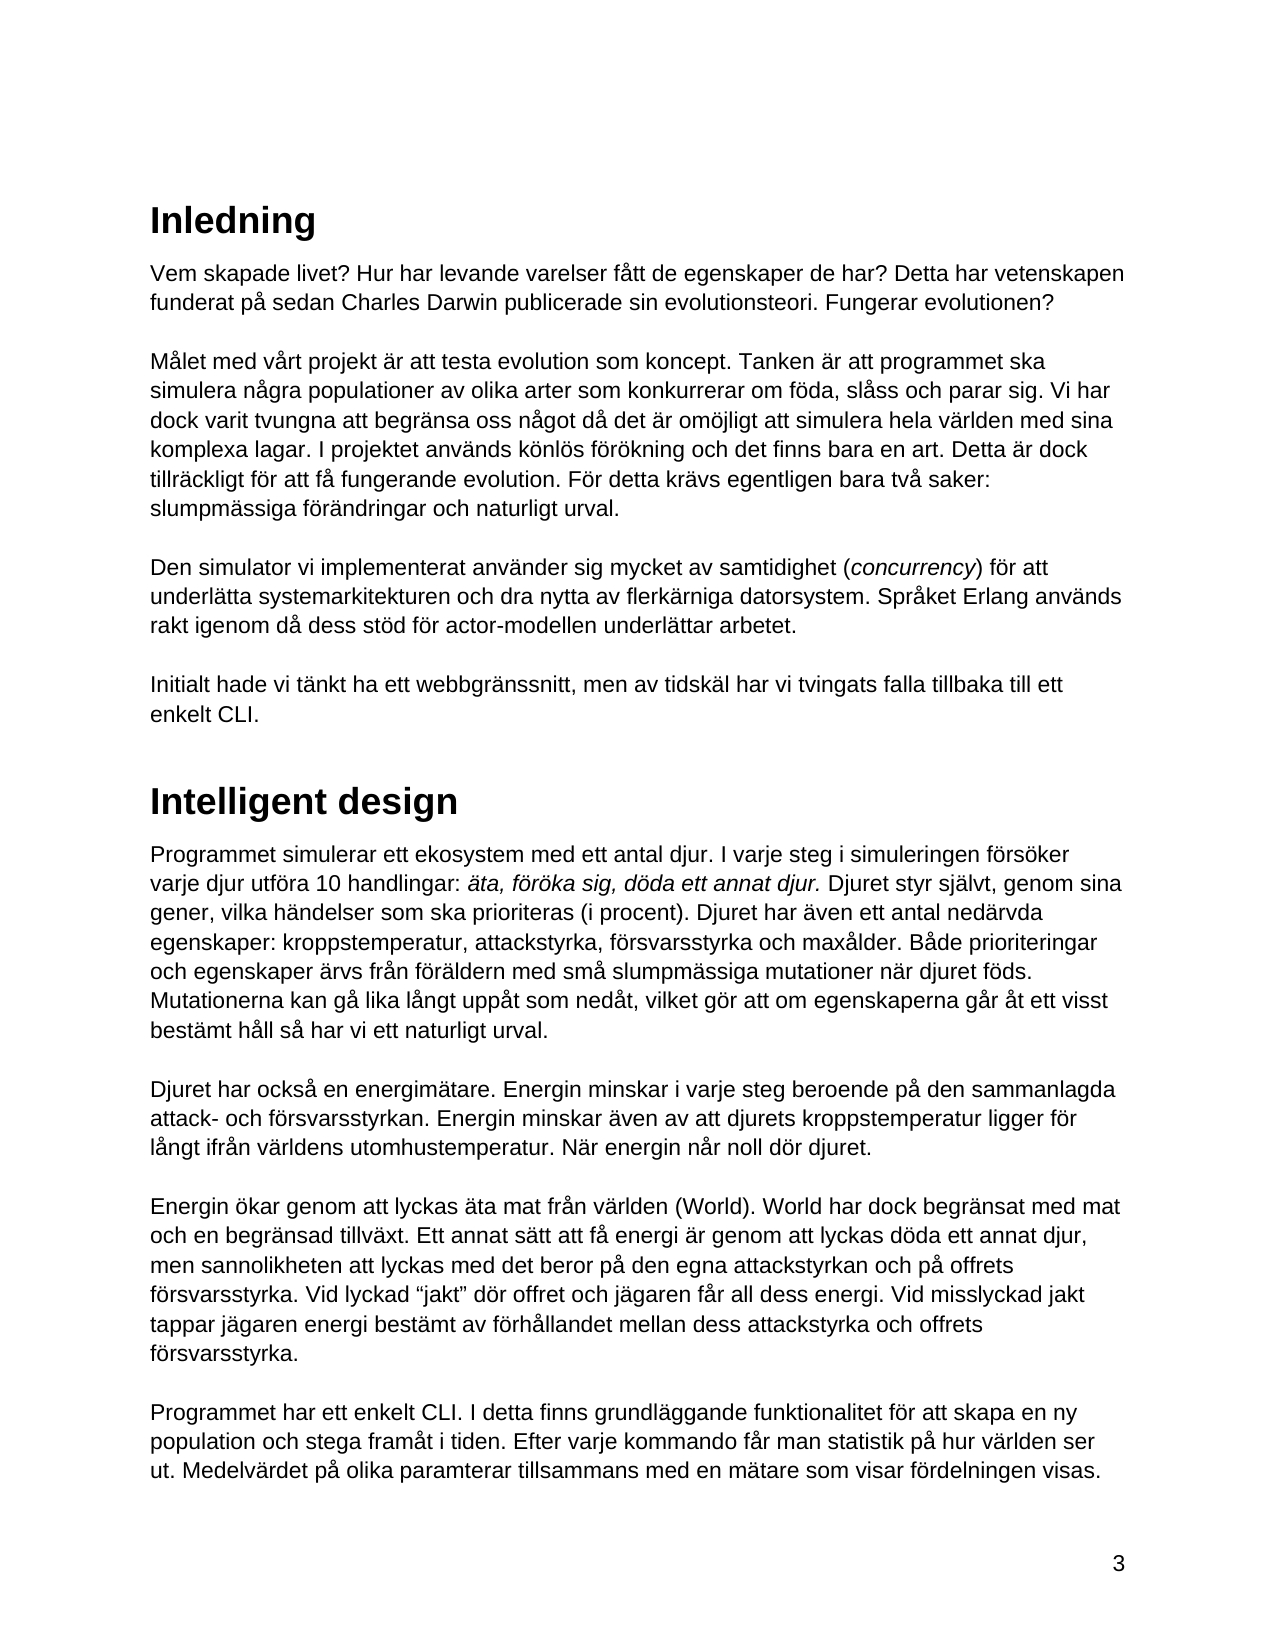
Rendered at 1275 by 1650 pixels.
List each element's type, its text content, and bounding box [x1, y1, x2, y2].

text Energin ökar genom att lyckas äta mat från världen (World). World har dock begränsat med mat och en begränsad tillväxt. Ett annat sätt att få energi är genom att lyckas döda ett annat djur, men sannolikheten att lyckas med det beror på den egna attackstyrkan och på offrets försvarsstyrka. Vid lyckad “jakt” dör offret och jägaren får all dess energi. Vid misslyckad jakt tappar jägaren energi bestämt av förhållandet mellan dess attackstyrka och offrets försvarsstyrka. [150, 1194, 1125, 1366]
text Programmet har ett enkelt CLI. I detta finns grundläggande funktionalitet för att skapa en ny population och stega framåt i tiden. Efter varje kommando får man statistik på hur världen ser ut. Medelvärdet på olika paramterar tillsammans med en mätare som visar fördelningen visas. [150, 1399, 1125, 1484]
text Djuret har också en energimätare. Energin minskar i varje steg beroende på den sammanlagda attack- och försvarsstyrkan. Energin minskar även av att djurets kroppstemperatur ligger för långt ifrån världens utomhustemperatur. När energin når noll dör djuret. [150, 1076, 1125, 1161]
text Vem skapade livet? Hur har levande varelser fått de egenskaper de har? Detta har vetenskapen funderat på sedan Charles Darwin publicerade sin evolutionsteori. Fungerar evolutionen? [150, 261, 1125, 316]
subtitle Inledning [150, 200, 1125, 242]
text Initialt hade vi tänkt ha ett webbgränssnitt, men av tidskäl har vi tvingats falla tillbaka till ett enkelt CLI. [150, 672, 1125, 727]
subtitle Intelligent design [150, 781, 1125, 822]
text Den simulator vi implementerat använder sig mycket av samtidighet (concurrency) för att underlätta systemarkitekturen och dra nytta av flerkärniga datorsystem. Språket Erlang används rakt igenom då dess stöd för actor-modellen underlättar arbetet. [150, 554, 1125, 639]
text Programmet simulerar ett ekosystem med ett antal djur. I varje steg i simuleringen försöker varje djur utföra 10 handlingar: äta, föröka sig, döda ett annat djur. Djuret styr självt, genom sina gener, vilka händelser som ska prioriteras (i procent). Djuret har även ett antal nedärvda egenskaper: kroppstemperatur, attackstyrka, försvarsstyrka och maxålder. Både prioriteringar och egenskaper ärvs från föräldern med små slumpmässiga mutationer när djuret föds. Mutationerna kan gå lika långt uppåt som nedåt, vilket gör att om egenskaperna går åt ett visst bestämt håll så har vi ett naturligt urval. [150, 841, 1125, 1043]
text Målet med vårt projekt är att testa evolution som koncept. Tanken är att programmet ska simulera några populationer av olika arter som konkurrerar om föda, slåss och parar sig. Vi har dock varit tvungna att begränsa oss något då det är omöjligt att simulera hela världen med sina komplexa lagar. I projektet används könlös förökning och det finns bara en art. Detta är dock tillräckligt för att få fungerande evolution. För detta krävs egentligen bara två saker: slumpmässiga förändringar och naturligt urval. [150, 349, 1125, 521]
